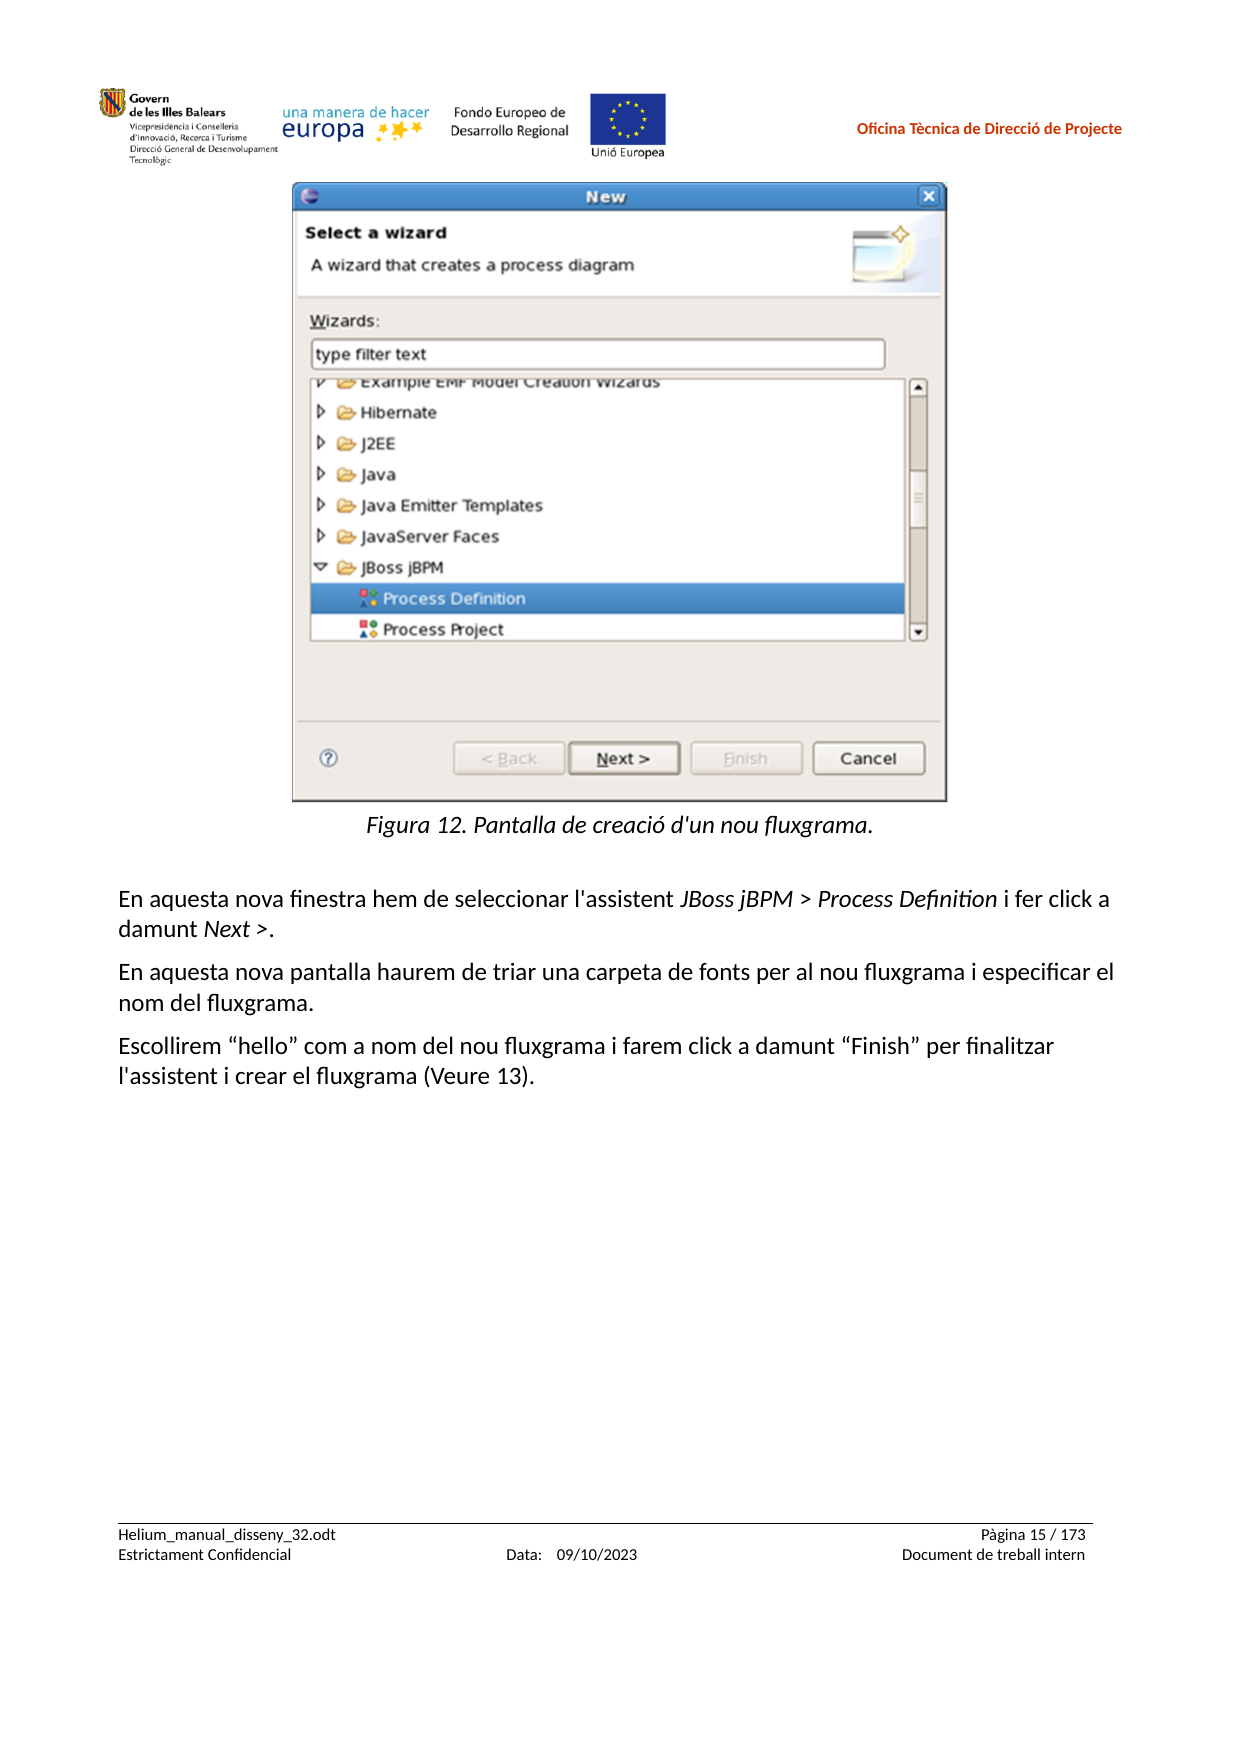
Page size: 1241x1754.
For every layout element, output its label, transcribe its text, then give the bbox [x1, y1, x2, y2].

text En aquesta nova finestra hem de seleccionar l'assistent JBoss jBPM > Process Definition i fer click a damunt Next >. [118, 883, 1122, 944]
picture [290, 180, 950, 810]
picture [99, 87, 668, 166]
text Escollirem “hello” com a nom del nou fluxgrama i farem click a damunt “Finish” per finalitzar l'assistent i crear el fluxgrama (Veure 13). [118, 1030, 1122, 1091]
text Figura 12. Pantalla de creació d'un nou fluxgrama. [290, 810, 950, 840]
text En aquesta nova pantalla haurem de triar una carpeta de fonts per al nou fluxgrama i especificar el nom del fluxgrama. [118, 956, 1122, 1017]
